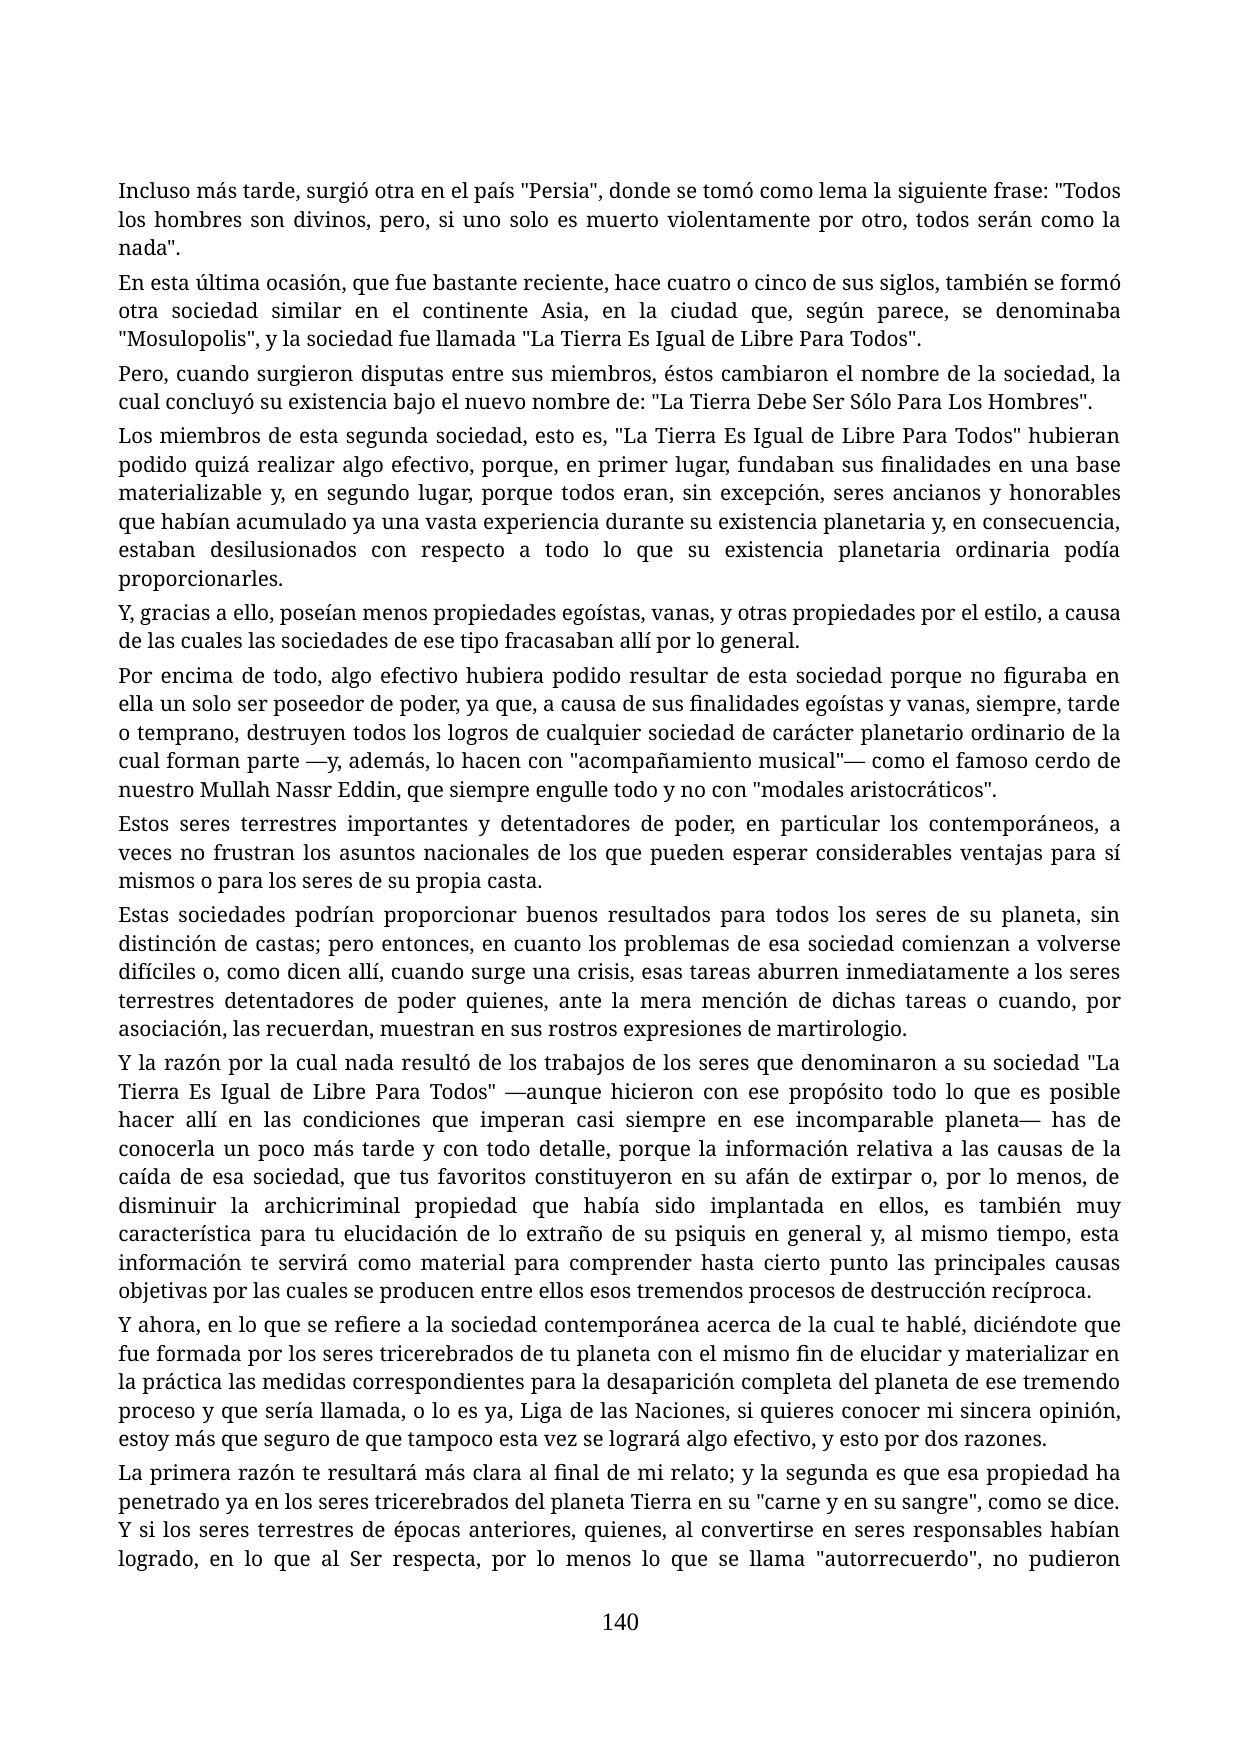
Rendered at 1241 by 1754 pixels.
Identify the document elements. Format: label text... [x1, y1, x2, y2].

text Por encima de todo, algo efectivo hubiera podido resultar de esta sociedad porque no figuraba en ella un solo ser poseedor de poder, ya que, a causa de sus finalidades egoístas y vanas, siempre, tarde o temprano, destruyen todos los logros de cualquier sociedad de carácter planetario ordinario de la cual forman parte —y, además, lo hacen con "acompañamiento musical"— como el famoso cerdo de nuestro Mullah Nassr Eddin, que siempre engulle todo y no con "modales aristocráticos". [118, 661, 1122, 803]
text Y, gracias a ello, poseían menos propiedades egoístas, vanas, y otras propiedades por el estilo, a causa de las cuales las sociedades de ese tipo fracasaban allí por lo general. [118, 598, 1122, 655]
text Los miembros de esta segunda sociedad, esto es, "La Tierra Es Igual de Libre Para Todos" hubieran podido quizá realizar algo efectivo, porque, en primer lugar, fundaban sus finalidades en una base materializable y, en segundo lugar, porque todos eran, sin excepción, seres ancianos y honorables que habían acumulado ya una vasta experiencia durante su existencia planetaria y, en consecuencia, estaban desilusionados con respecto a todo lo que su existencia planetaria ordinaria podía proporcionarles. [118, 422, 1122, 592]
text Estas sociedades podrían proporcionar buenos resultados para todos los seres de su planeta, sin distinción de castas; pero entonces, en cuanto los problemas de esa sociedad comienzan a volverse difíciles o, como dicen allí, cuando surge una crisis, esas tareas aburren inmediatamente a los seres terrestres detentadores de poder quienes, ante la mera mención de dichas tareas o cuando, por asociación, las recuerdan, muestran en sus rostros expresiones de martirologio. [118, 900, 1122, 1043]
text La primera razón te resultará más clara al final de mi relato; y la segunda es que esa propiedad ha penetrado ya en los seres tricerebrados del planeta Tierra en su "carne y en su sangre", como se dice. Y si los seres terrestres de épocas anteriores, quienes, al convertirse en seres responsables habían logrado, en lo que al Ser respecta, por lo menos lo que se llama "autorrecuerdo", no pudieron [118, 1458, 1122, 1572]
text Incluso más tarde, surgió otra en el país "Persia", donde se tomó como lema la siguiente frase: "Todos los hombres son divinos, pero, si uno solo es muerto violentamente por otro, todos serán como la nada". [118, 176, 1122, 262]
text Estos seres terrestres importantes y detentadores de poder, en particular los contemporáneos, a veces no frustran los asuntos nacionales de los que pueden esperar considerables ventajas para sí mismos o para los seres de su propia casta. [118, 809, 1122, 894]
text Y la razón por la cual nada resultó de los trabajos de los seres que denominaron a su sociedad "La Tierra Es Igual de Libre Para Todos" —aunque hicieron con ese propósito todo lo que es posible hacer allí en las condiciones que imperan casi siempre en ese incomparable planeta— has de conocerla un poco más tarde y con todo detalle, porque la información relativa a las causas de la caída de esa sociedad, que tus favoritos constituyeron en su afán de extirpar o, por lo menos, de disminuir la archicriminal propiedad que había sido implantada en ellos, es también muy característica para tu elucidación de lo extraño de su psiquis en general y, al mismo tiempo, esta información te servirá como material para comprender hasta cierto punto las principales causas objetivas por las cuales se producen entre ellos esos tremendos procesos de destrucción recíproca. [118, 1048, 1122, 1304]
text Pero, cuando surgieron disputas entre sus miembros, éstos cambiaron el nombre de la sociedad, la cual concluyó su existencia bajo el nuevo nombre de: "La Tierra Debe Ser Sólo Para Los Hombres". [118, 359, 1122, 416]
text Y ahora, en lo que se refiere a la sociedad contemporánea acerca de la cual te hablé, diciéndote que fue formada por los seres tricerebrados de tu planeta con el mismo fin de elucidar y materializar en la práctica las medidas correspondientes para la desaparición completa del planeta de ese tremendo proceso y que sería llamada, o lo es ya, Liga de las Naciones, si quieres conocer mi sincera opinión, estoy más que seguro de que tampoco esta vez se logrará algo efectivo, y esto por dos razones. [118, 1310, 1122, 1453]
text En esta última ocasión, que fue bastante reciente, hace cuatro o cinco de sus siglos, también se formó otra sociedad similar en el continente Asia, en la ciudad que, según parece, se denominaba "Mosulopolis", y la sociedad fue llamada "La Tierra Es Igual de Libre Para Todos". [118, 268, 1122, 353]
